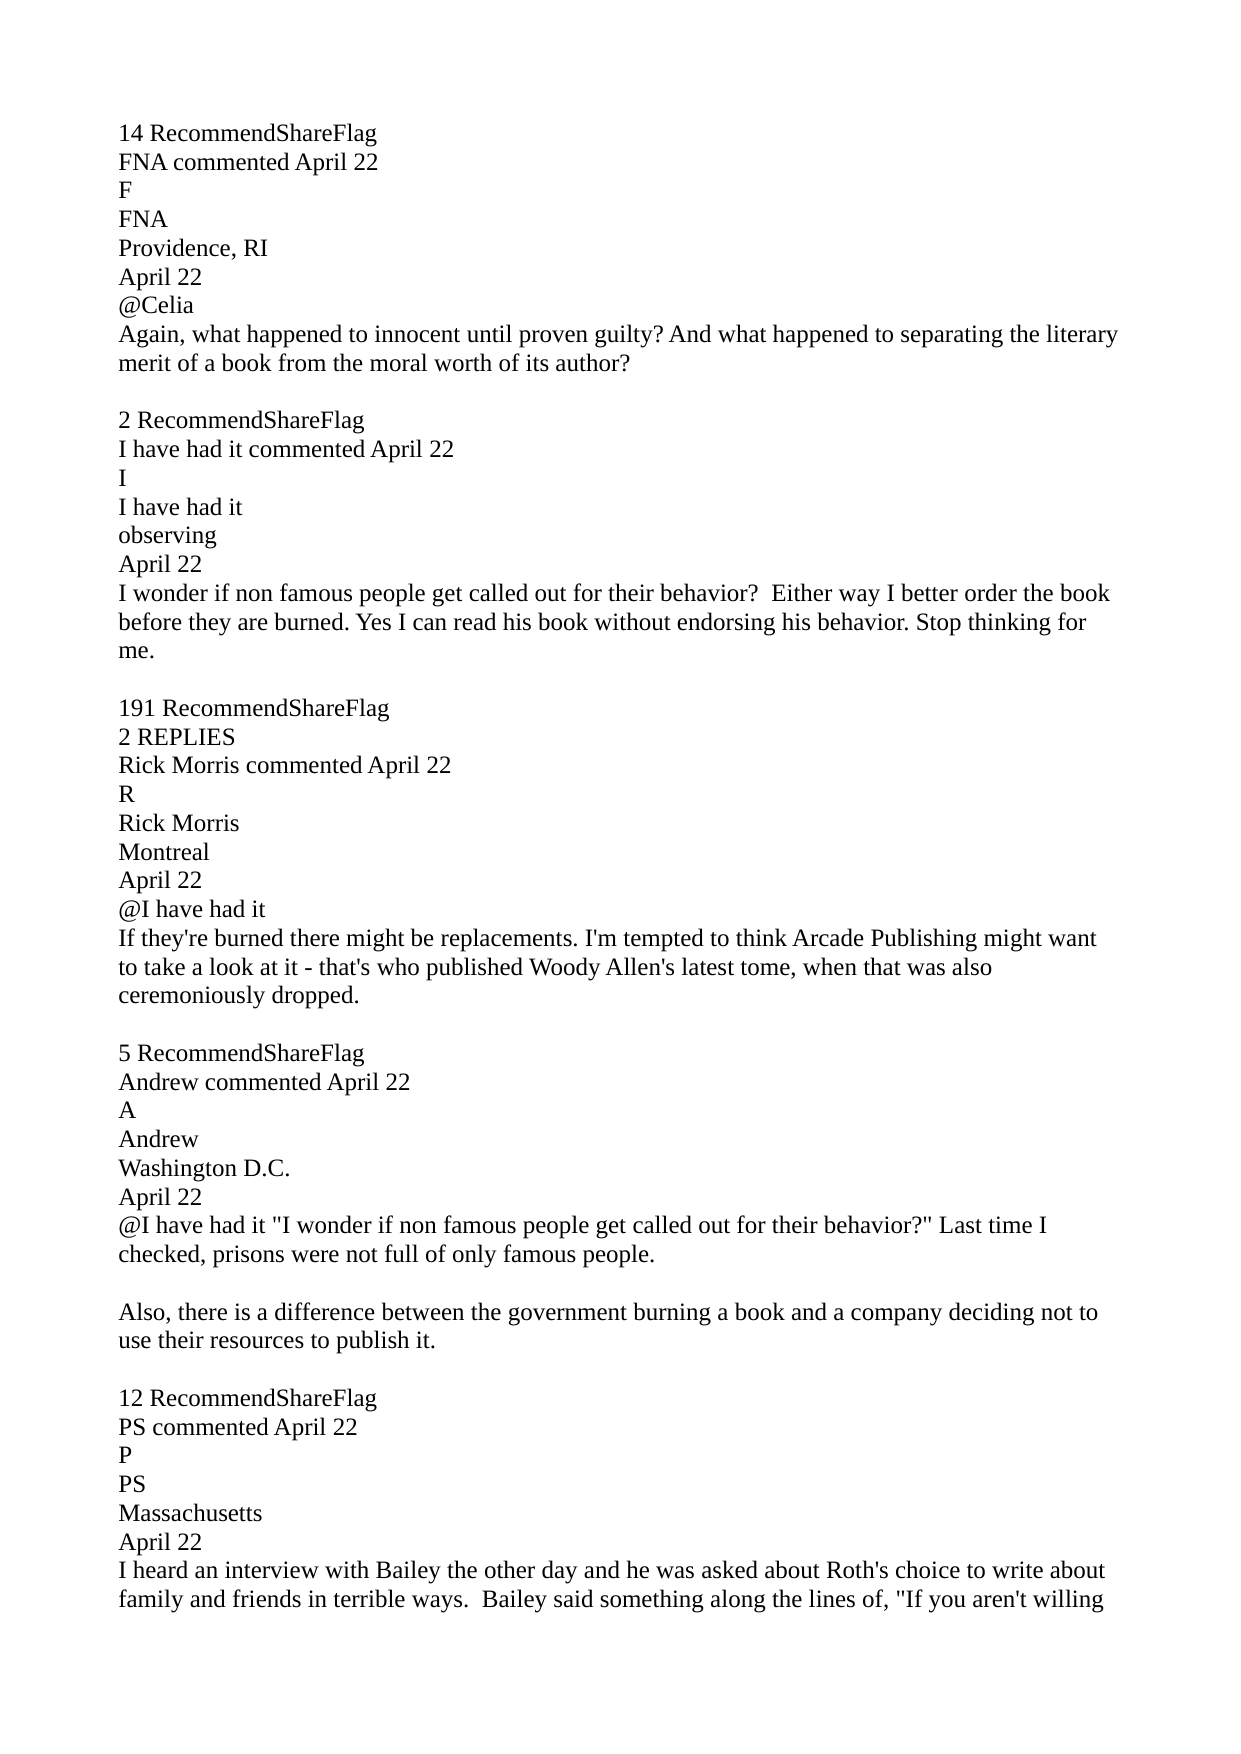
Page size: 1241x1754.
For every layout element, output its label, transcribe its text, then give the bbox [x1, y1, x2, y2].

text @Celia [118, 291, 1122, 319]
text F [118, 176, 1122, 204]
text FNA commented April 22 [118, 147, 1122, 176]
text 2 REPLIES [118, 722, 1122, 751]
text @I have had it "I wonder if non famous people get called out for their behavior?" Last time I checked, prisons were not full of only famous people. [118, 1211, 1122, 1268]
text PS commented April 22 [118, 1412, 1122, 1441]
text April 22 [118, 262, 1122, 291]
text Massachusetts [118, 1498, 1122, 1527]
text P [118, 1441, 1122, 1469]
text 14 RecommendShareFlag [118, 118, 1122, 147]
text Again, what happened to innocent until proven guilty? And what happened to separating the literary merit of a book from the moral worth of its author? [118, 319, 1122, 377]
text If they're burned there might be replacements. I'm tempted to think Arcade Publishing might want to take a look at it - that's who published Woody Allen's latest tome, when that was also ceremoniously dropped. [118, 923, 1122, 1009]
text 5 RecommendShareFlag [118, 1038, 1122, 1067]
text Rick Morris commented April 22 [118, 751, 1122, 779]
text I have had it commented April 22 [118, 434, 1122, 463]
text 2 RecommendShareFlag [118, 406, 1122, 434]
text observing [118, 521, 1122, 549]
text 191 RecommendShareFlag [118, 693, 1122, 722]
text Providence, RI [118, 233, 1122, 262]
text I [118, 463, 1122, 492]
text Montreal [118, 837, 1122, 866]
text April 22 [118, 1527, 1122, 1556]
text Also, there is a difference between the government burning a book and a company deciding not to use their resources to publish it. [118, 1297, 1122, 1354]
text A [118, 1096, 1122, 1124]
text April 22 [118, 1182, 1122, 1211]
text April 22 [118, 866, 1122, 894]
text Andrew commented April 22 [118, 1067, 1122, 1096]
text 12 RecommendShareFlag [118, 1383, 1122, 1412]
text I wonder if non famous people get called out for their behavior? Either way I better order the book before they are burned. Yes I can read his book without endorsing his behavior. Stop thinking for me. [118, 578, 1122, 664]
text R [118, 779, 1122, 808]
text @I have had it [118, 894, 1122, 923]
text FNA [118, 204, 1122, 233]
text I heard an interview with Bailey the other day and he was asked about Roth's choice to write about family and friends in terrible ways. Bailey said something along the lines of, "If you aren't willing [118, 1556, 1122, 1613]
text PS [118, 1469, 1122, 1498]
text Rick Morris [118, 808, 1122, 837]
text April 22 [118, 549, 1122, 578]
text Washington D.C. [118, 1153, 1122, 1182]
text I have had it [118, 492, 1122, 521]
text Andrew [118, 1124, 1122, 1153]
